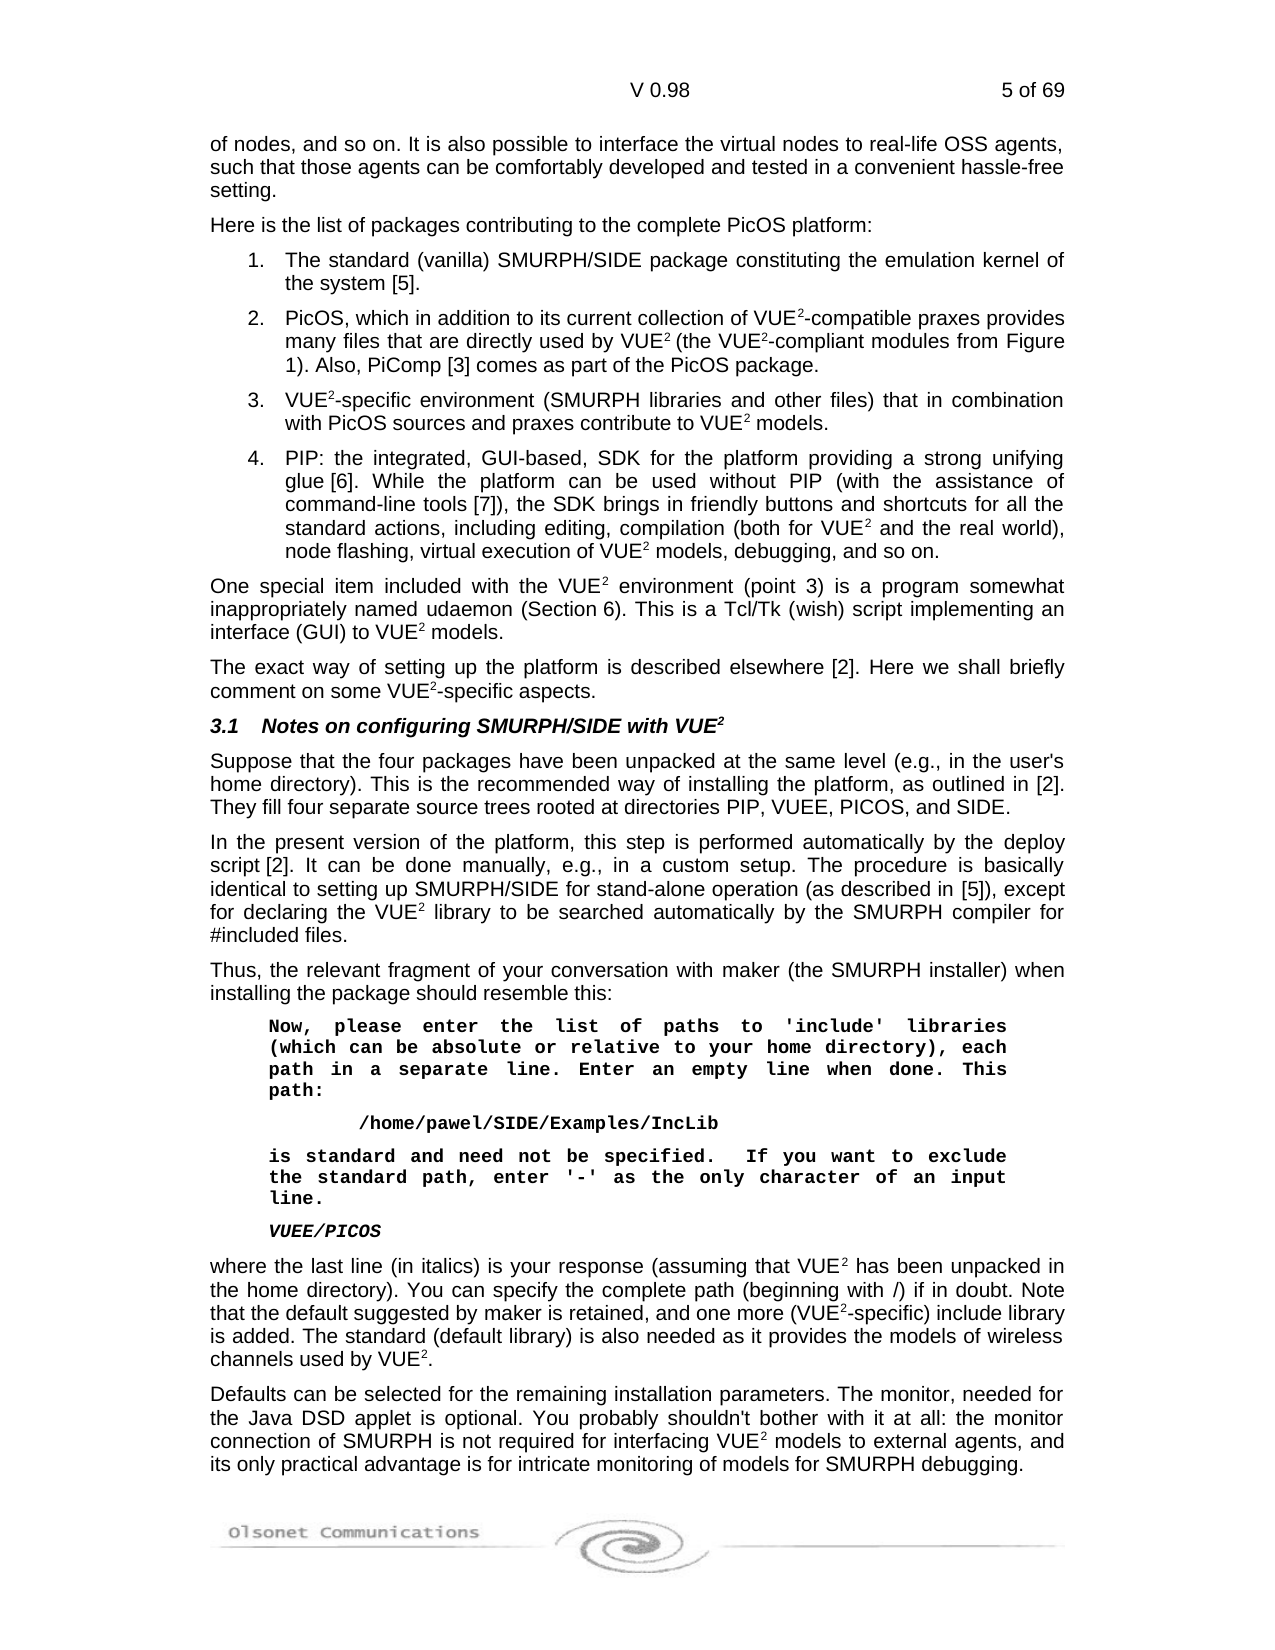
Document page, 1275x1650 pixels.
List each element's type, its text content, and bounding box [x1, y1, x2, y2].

text of nodes, and so on. It is also possible to interface the virtual nodes to real-life OSS agents, such that those agents can be comfortably developed and tested in a convenient hassle-free setting. [210, 132, 1065, 202]
list The standard (vanilla) SMURPH/SIDE package constituting the emulation kernel of the system [5]. [247, 249, 1065, 295]
list PicOS, which in addition to its current collection of VUE2-compatible praxes provides many files that are directly used by VUE2 (the VUE2-compliant modules from Figure 1). Also, PiComp [3] comes as part of the PicOS package. [247, 307, 1065, 377]
text One special item included with the VUE2 environment (point 3) is a program somewhat inappropriately named udaemon (Section 6). This is a Tcl/Tk (wish) script implementing an interface (GUI) to VUE2 models. [210, 574, 1065, 644]
text Thus, the relevant fragment of your conversation with maker (the SMURPH installer) when installing the package should resemble this: [210, 958, 1065, 1005]
text In the present version of the platform, this step is performed automatically by the deploy script [2]. It can be done manually, e.g., in a custom setup. The procedure is basically identical to setting up SMURPH/SIDE for stand-alone operation (as described in [5]), except for declaring the VUE2 library to be searched automatically by the SMURPH compiler for #included files. [210, 831, 1065, 947]
text Defaults can be selected for the remaining installation parameters. The monitor, needed for the Java DSD applet is optional. You probably shouldn't bother with it at all: the monitor connection of SMURPH is not required for interfacing VUE2 models to external agents, and its only practical advantage is for intricate monitoring of models for SMURPH debugging. [210, 1383, 1065, 1476]
picture [210, 1504, 1065, 1596]
text where the last line (in italics) is your response (assuming that VUE2 has been unpacked in the home directory). You can specify the complete path (beginning with /) if in doubt. Note that the default suggested by maker is retained, and one more (VUE2-specific) include library is added. The standard (default library) is also needed as it provides the models of wireless channels used by VUE2. [210, 1255, 1065, 1371]
text Now, please enter the list of paths to 'include' libraries (which can be absolute or relative to your home directory), each path in a separate line. Enter an empty line when done. This path: [268, 1017, 1007, 1102]
text The exact way of setting up the platform is described elsewhere [2]. Here we shall briefly comment on some VUE2-specific aspects. [210, 656, 1065, 702]
subtitle Notes on configuring SMURPH/SIDE with VUE2 [210, 714, 1065, 737]
text is standard and need not be specified. If you want to exclude the standard path, enter '-' as the only character of an input line. [268, 1147, 1007, 1210]
list PIP: the integrated, GUI-based, SDK for the platform providing a strong unifying glue [6]. While the platform can be used without PIP (with the assistance of command-line tools [7]), the SDK brings in friendly buttons and shortcuts for all the standard actions, including editing, compilation (both for VUE2 and the real world), node flashing, virtual execution of VUE2 models, debugging, and so on. [247, 447, 1065, 563]
text /home/pawel/SIDE/Examples/IncLib [268, 1113, 1007, 1135]
text VUEE/PICOS [268, 1222, 1007, 1243]
text Suppose that the four packages have been unpacked at the same level (e.g., in the user's home directory). This is the recommended way of installing the platform, as outlined in [2]. They fill four separate source trees rooted at directories PIP, VUEE, PICOS, and SIDE. [210, 749, 1065, 819]
text Here is the list of packages contributing to the complete PicOS platform: [210, 214, 1065, 237]
list VUE2-specific environment (SMURPH libraries and other files) that in combination with PicOS sources and praxes contribute to VUE2 models. [247, 388, 1065, 435]
